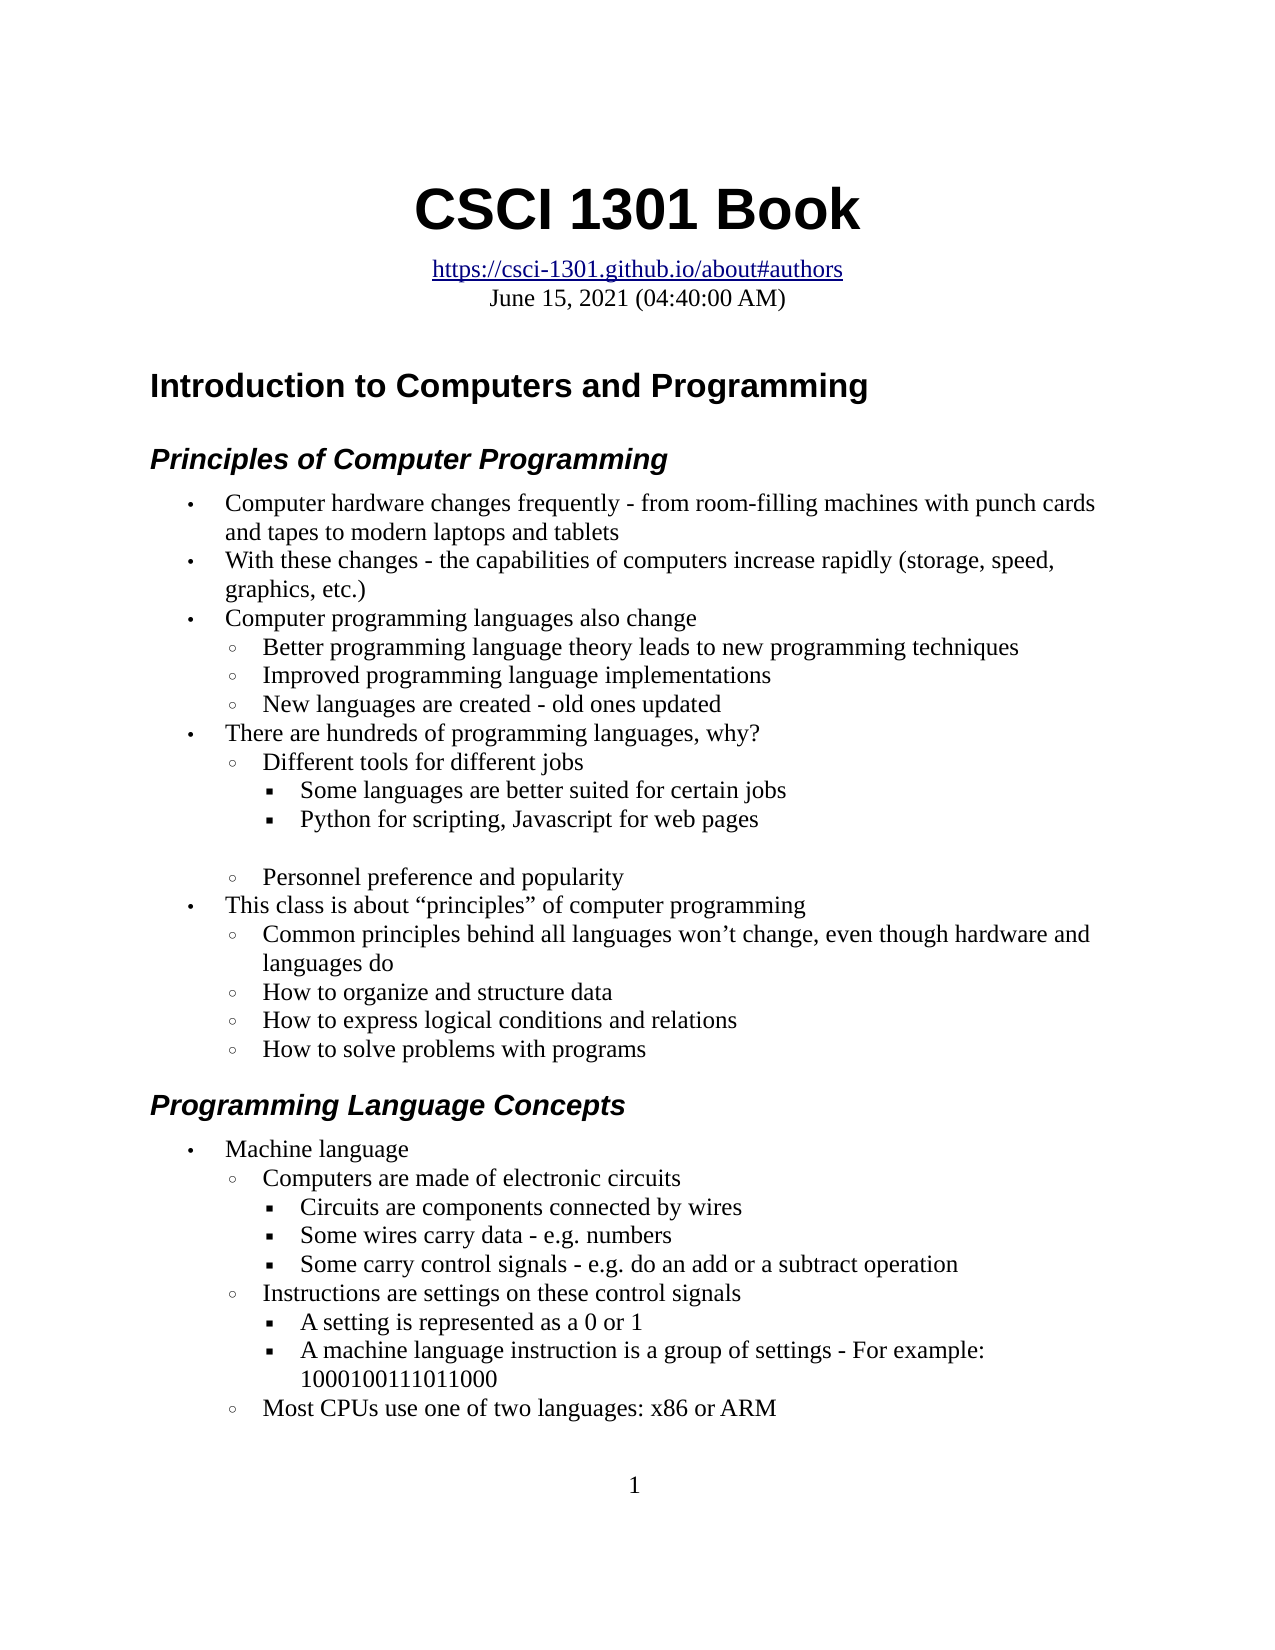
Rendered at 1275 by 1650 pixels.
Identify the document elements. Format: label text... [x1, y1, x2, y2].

list Common principles behind all languages won’t change, even though hardware and languages do [225, 919, 1125, 977]
list How to express logical conditions and relations [225, 1006, 1125, 1034]
subtitle Principles of Computer Programming [150, 442, 1125, 476]
title CSCI 1301 Book [150, 175, 1125, 242]
text https://csci-1301.github.io/about#authors [150, 254, 1125, 283]
list Improved programming language implementations [225, 661, 1125, 689]
list Some wires carry data - e.g. numbers [262, 1220, 1125, 1249]
subtitle Introduction to Computers and Programming [150, 366, 1125, 404]
list Personnel preference and popularity [225, 862, 1125, 891]
list Instructions are settings on these control signals [225, 1278, 1125, 1307]
list Machine language [187, 1134, 1125, 1163]
list Computer programming languages also change [187, 603, 1125, 632]
list Some languages are better suited for certain jobs [262, 776, 1125, 804]
list New languages are created - old ones updated [225, 689, 1125, 718]
list Computer hardware changes frequently - from room-filling machines with punch cards and tapes to modern laptops and tablets [187, 488, 1125, 546]
list Computers are made of electronic circuits [225, 1163, 1125, 1192]
list Some carry control signals - e.g. do an add or a subtract operation [262, 1249, 1125, 1278]
list How to solve problems with programs [225, 1034, 1125, 1063]
list This class is about “principles” of computer programming [187, 891, 1125, 919]
list A setting is represented as a 0 or 1 [262, 1307, 1125, 1335]
list Better programming language theory leads to new programming techniques [225, 632, 1125, 661]
list Different tools for different jobs [225, 747, 1125, 776]
list Circuits are components connected by wires [262, 1192, 1125, 1220]
list With these changes - the capabilities of computers increase rapidly (storage, speed, graphics, etc.) [187, 546, 1125, 603]
subtitle Programming Language Concepts [150, 1088, 1125, 1122]
list There are hundreds of programming languages, why? [187, 718, 1125, 747]
list A machine language instruction is a group of settings - For example: 1000100111011000 [262, 1335, 1125, 1393]
text June 15, 2021 (04:40:00 AM) [150, 283, 1125, 312]
list Most CPUs use one of two languages: x86 or ARM [225, 1393, 1125, 1422]
list How to organize and structure data [225, 977, 1125, 1006]
list Python for scripting, Javascript for web pages [262, 804, 1125, 862]
